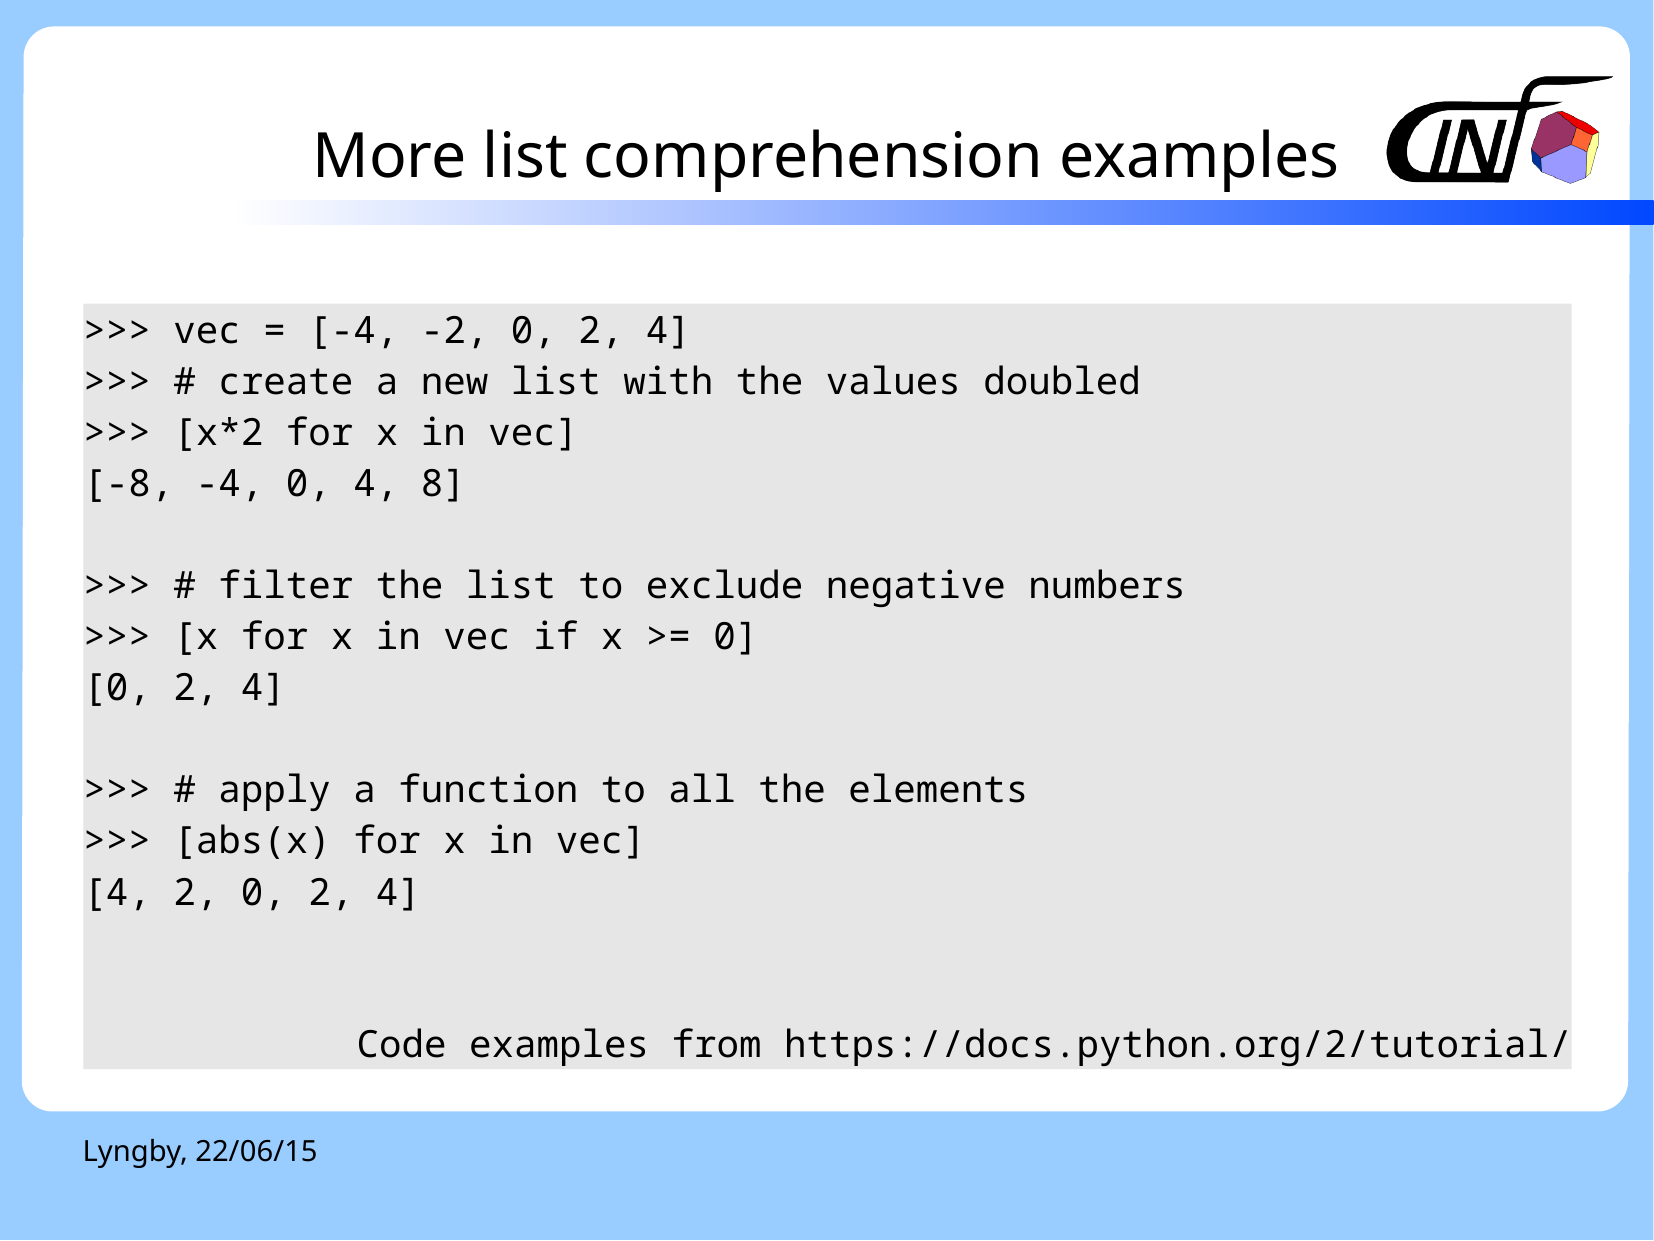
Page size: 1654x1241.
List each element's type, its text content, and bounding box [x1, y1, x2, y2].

title More list comprehension examples [82, 49, 1571, 257]
text_box >>> vec = [-4, -2, 0, 2, 4] >>> # create a new list with the values doubled >>> [x*2 for x in vec] [-8, -4, 0, 4, 8] >>> # filter the list to exclude negative numbers >>> [x for x in vec if x >= 0] [0, 2, 4] >>> # apply a function to all the elements >>> [abs(x) for x in vec] [4, 2, 0, 2, 4] Code examples from https://docs.python.org/2/tutorial/ [83, 309, 1572, 1063]
picture [1571, 76, 1613, 184]
